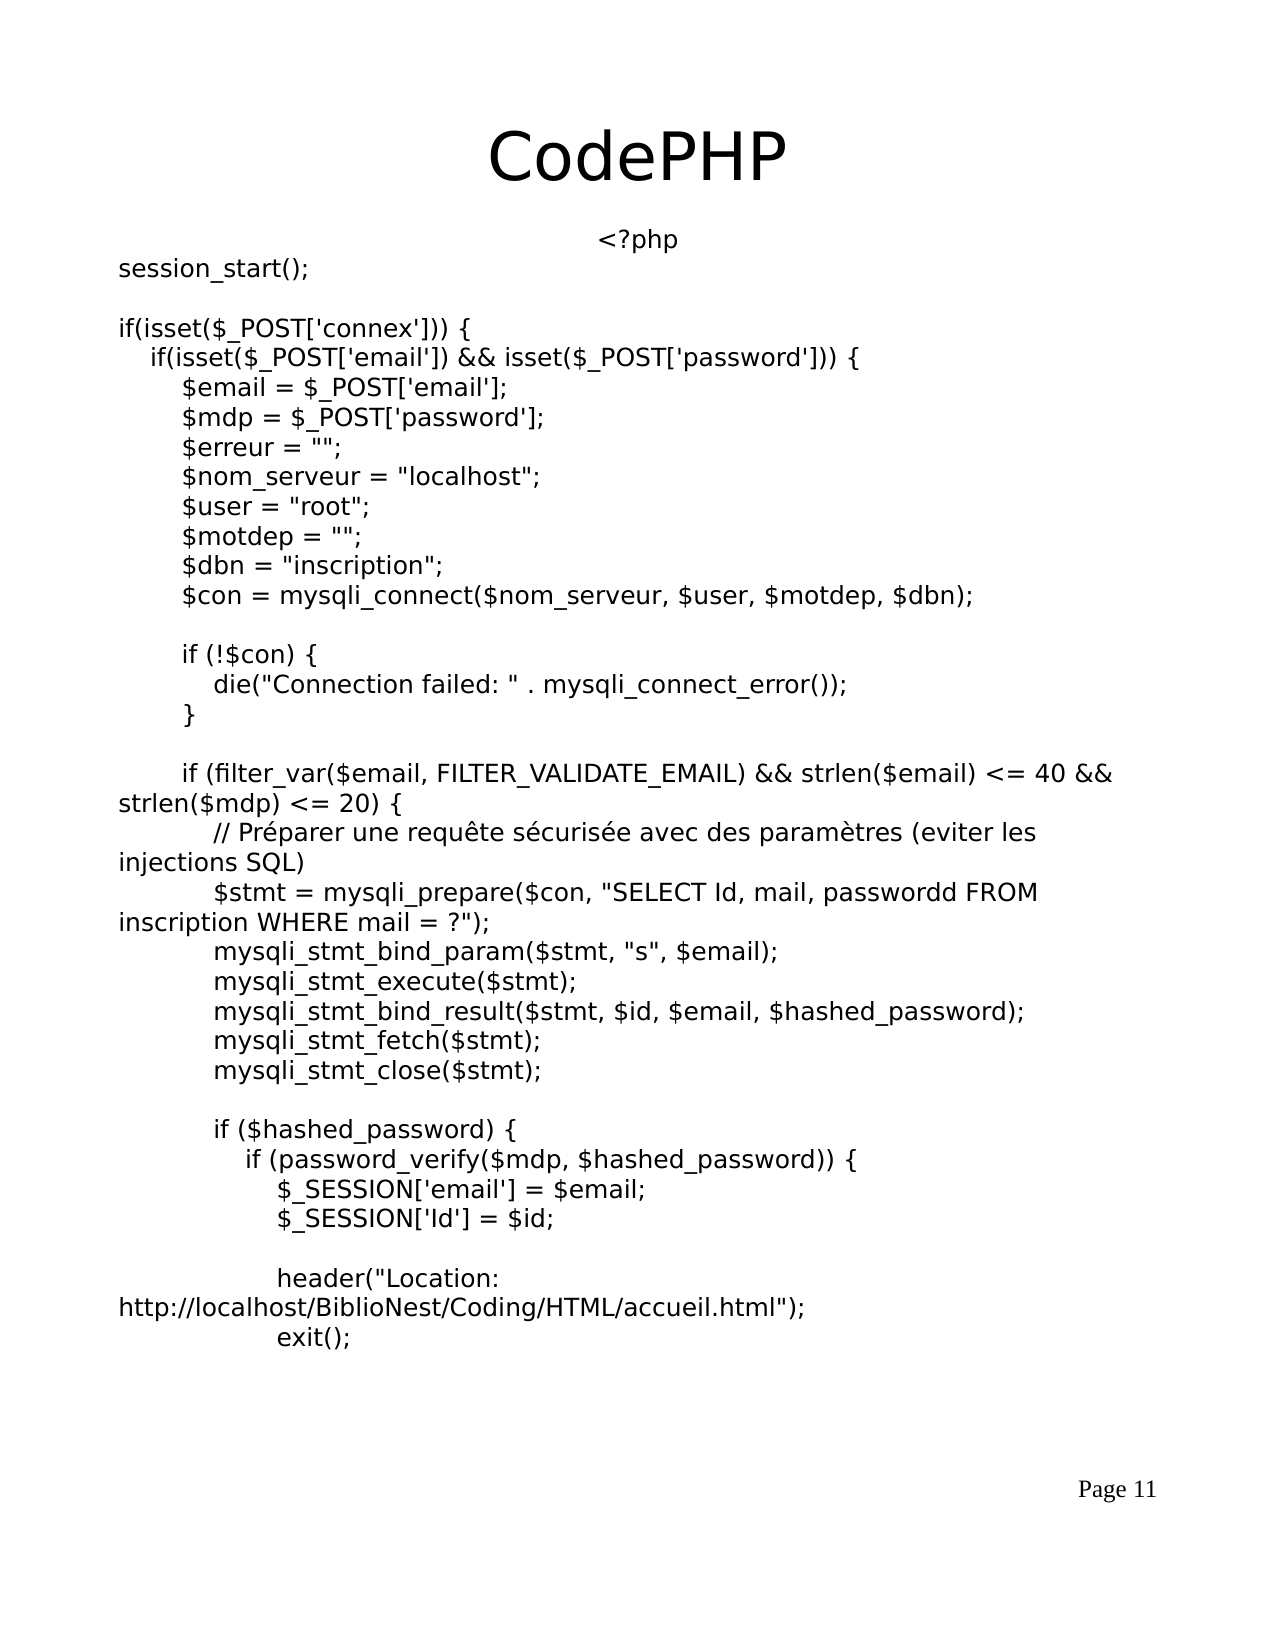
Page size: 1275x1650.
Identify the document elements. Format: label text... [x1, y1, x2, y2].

text <?php [118, 225, 1157, 254]
text $_SESSION['Id'] = $id; [118, 1204, 1157, 1234]
text exit(); [118, 1323, 1157, 1352]
text $mdp = $_POST['password']; [118, 402, 1157, 432]
text mysqli_stmt_bind_result($stmt, $id, $email, $hashed_password); [118, 996, 1157, 1026]
text $stmt = mysqli_prepare($con, "SELECT Id, mail, passwordd FROM inscription WHERE mail = ?"); [118, 877, 1157, 937]
text if ($hashed_password) { [118, 1115, 1157, 1145]
text if (password_verify($mdp, $hashed_password)) { [118, 1145, 1157, 1174]
text session_start(); [118, 254, 1157, 284]
text $email = $_POST['email']; [118, 373, 1157, 402]
text $erreur = ""; [118, 432, 1157, 462]
text if(isset($_POST['connex'])) { [118, 313, 1157, 343]
text mysqli_stmt_bind_param($stmt, "s", $email); [118, 937, 1157, 967]
text $motdep = ""; [118, 521, 1157, 551]
text mysqli_stmt_close($stmt); [118, 1056, 1157, 1085]
text if (filter_var($email, FILTER_VALIDATE_EMAIL) && strlen($email) <= 40 && strlen($mdp) <= 20) { [118, 759, 1157, 818]
text CodePHP [118, 118, 1157, 196]
text // Préparer une requête sécurisée avec des paramètres (eviter les injections SQL) [118, 818, 1157, 877]
text mysqli_stmt_execute($stmt); [118, 967, 1157, 996]
text die("Connection failed: " . mysqli_connect_error()); [118, 670, 1157, 699]
text header("Location: http://localhost/BiblioNest/Coding/HTML/accueil.html"); [118, 1263, 1157, 1323]
text if(isset($_POST['email']) && isset($_POST['password'])) { [118, 343, 1157, 373]
text } [118, 699, 1157, 729]
text $_SESSION['email'] = $email; [118, 1174, 1157, 1204]
text $con = mysqli_connect($nom_serveur, $user, $motdep, $dbn); [118, 581, 1157, 610]
text $nom_serveur = "localhost"; [118, 462, 1157, 492]
text $user = "root"; [118, 492, 1157, 521]
text if (!$con) { [118, 640, 1157, 670]
text $dbn = "inscription"; [118, 551, 1157, 581]
text mysqli_stmt_fetch($stmt); [118, 1026, 1157, 1056]
